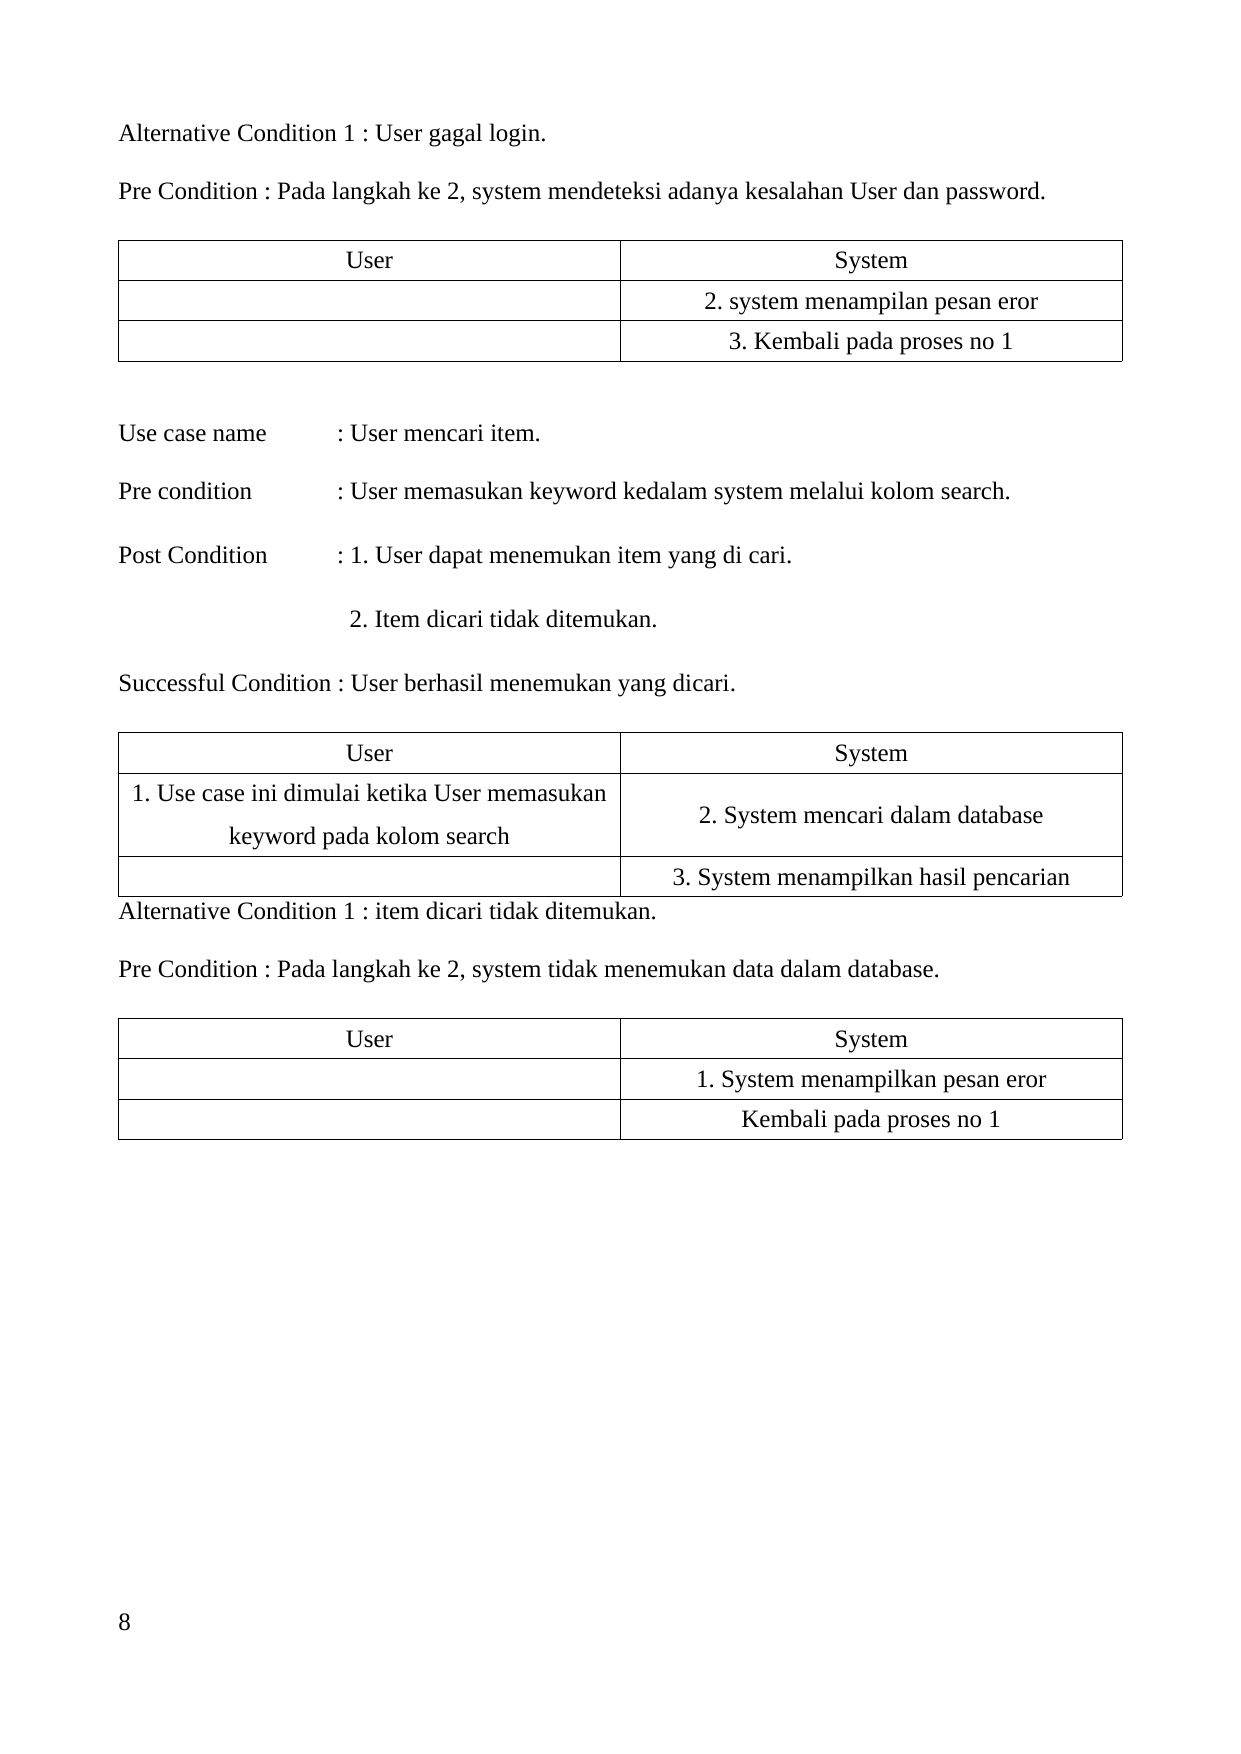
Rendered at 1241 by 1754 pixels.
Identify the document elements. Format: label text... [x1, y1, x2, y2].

table_cell Kembali pada proses no 1 [621, 1100, 1122, 1139]
text Alternative Condition 1 : User gagal login. [118, 118, 1122, 147]
text Successful Condition : User berhasil menemukan yang dicari. [118, 668, 1122, 697]
table_cell 2. System mencari dalam database [621, 774, 1122, 856]
text 2. Item dicari tidak ditemukan. [118, 604, 1122, 633]
table_cell [119, 1100, 620, 1139]
table_cell 2. system menampilan pesan eror [621, 281, 1122, 320]
table_cell 1. System menampilkan pesan eror [621, 1059, 1122, 1098]
text Pre condition : User memasukan keyword kedalam system melalui kolom search. [118, 476, 1122, 505]
table_cell [119, 281, 620, 320]
table_cell [119, 321, 620, 361]
table_cell 1. Use case ini dimulai ketika User memasukan keyword pada kolom search [119, 774, 620, 856]
table_cell 3. Kembali pada proses no 1 [621, 321, 1122, 361]
text Pre Condition : Pada langkah ke 2, system mendeteksi adanya kesalahan User dan password. [118, 176, 1122, 204]
table_header User [119, 1019, 620, 1058]
table_header User [119, 733, 620, 772]
text Alternative Condition 1 : item dicari tidak ditemukan. [118, 897, 1122, 925]
table_header System [621, 733, 1122, 772]
table_header System [621, 241, 1122, 280]
table_header System [621, 1019, 1122, 1058]
table_header User [119, 241, 620, 280]
table_cell [119, 857, 620, 896]
text Post Condition : 1. User dapat menemukan item yang di cari. [118, 540, 1122, 569]
text Use case name : User mencari item. [118, 418, 1122, 447]
text Pre Condition : Pada langkah ke 2, system tidak menemukan data dalam database. [118, 954, 1122, 983]
table_cell [119, 1059, 620, 1098]
table_cell 3. System menampilkan hasil pencarian [621, 857, 1122, 896]
